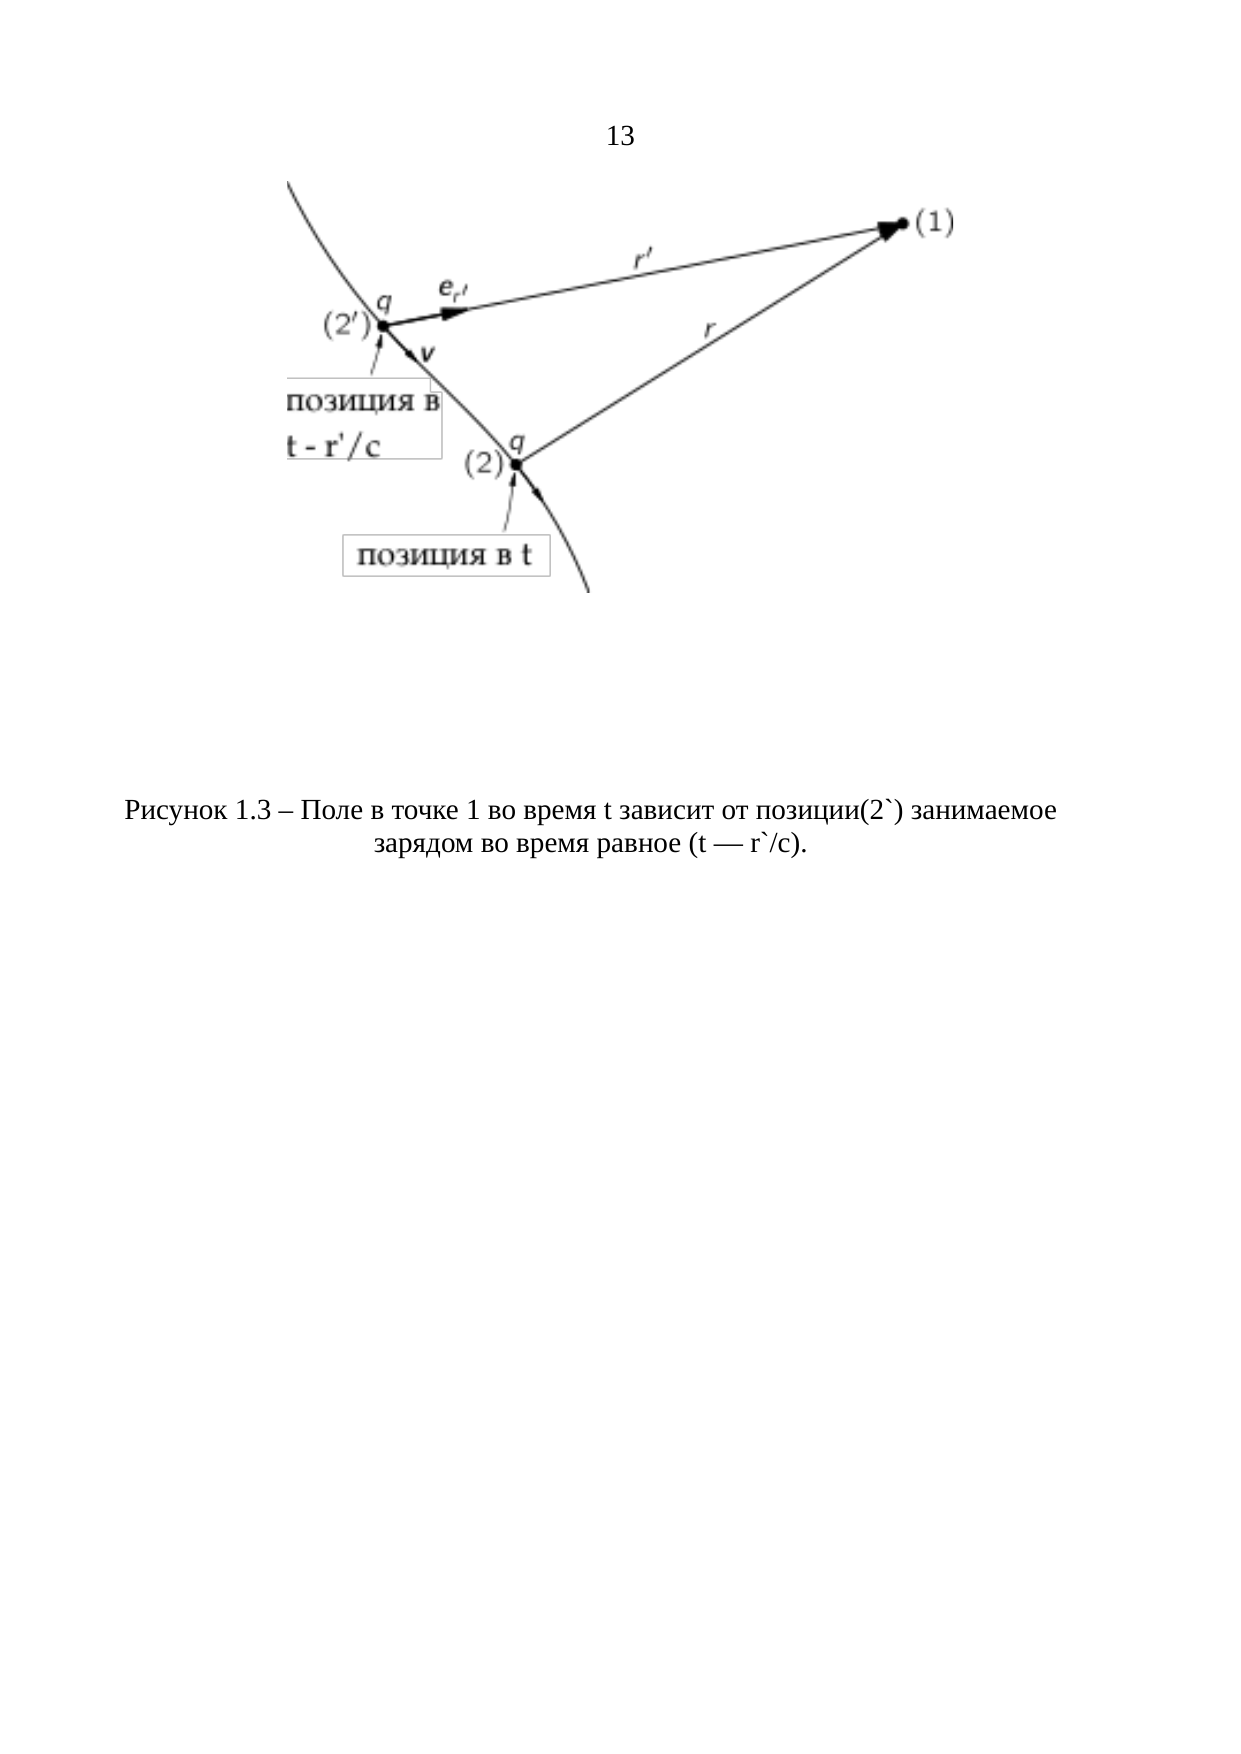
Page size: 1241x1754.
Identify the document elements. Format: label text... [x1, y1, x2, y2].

picture [287, 181, 954, 593]
text Рисунок 1.3 – Поле в точке 1 во время t зависит от позиции(2`) занимаемое зарядом во время равное (t — r`/c). [118, 792, 1063, 859]
